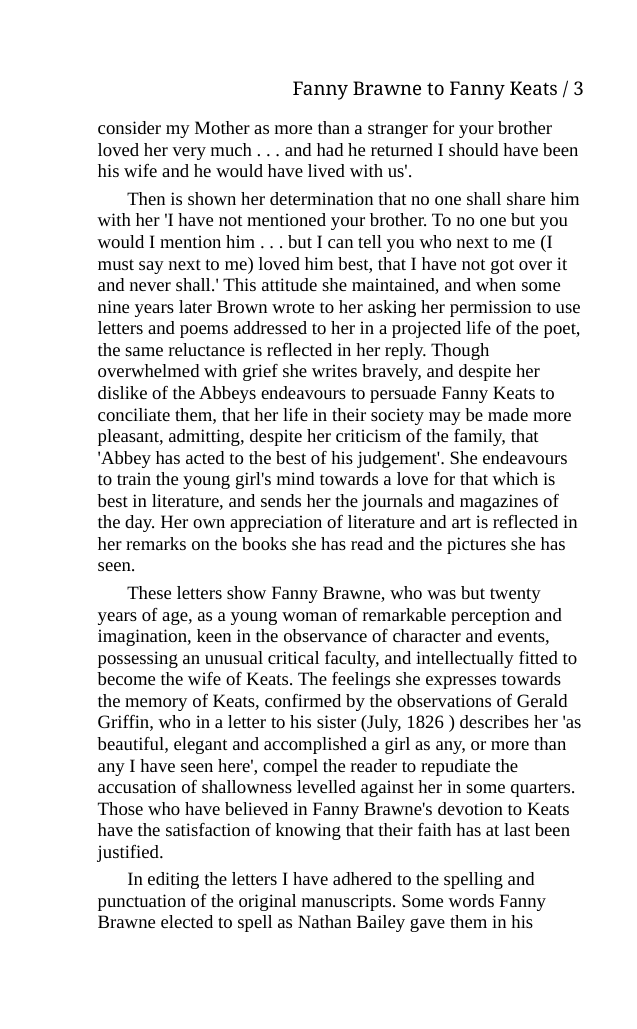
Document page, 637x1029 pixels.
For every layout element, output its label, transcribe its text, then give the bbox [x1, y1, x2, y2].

text consider my Mother as more than a stranger for your brother loved her very much . . . and had he returned I should have been his wife and he would have lived with us'. [97, 117, 583, 182]
text Then is shown her determination that no one shall share him with her 'I have not mentioned your brother. To no one but you would I mention him . . . but I can tell you who next to me (I must say next to me) loved him best, that I have not got over it and never shall.' This attitude she maintained, and when some nine years later Brown wrote to her asking her permission to use letters and poems addressed to her in a projected life of the poet, the same reluctance is reflected in her reply. Though overwhelmed with grief she writes bravely, and despite her dislike of the Abbeys endeavours to persuade Fanny Keats to conciliate them, that her life in their society may be made more pleasant, admitting, despite her criticism of the family, that 'Abbey has acted to the best of his judgement'. She endeavours to train the young girl's mind towards a love for that which is best in literature, and sends her the journals and magazines of the day. Her own appreciation of literature and art is reflected in her remarks on the books she has read and the pictures she has seen. [97, 188, 583, 576]
text These letters show Fanny Brawne, who was but twenty years of age, as a young woman of remarkable perception and imagination, keen in the observance of character and events, possessing an unusual critical faculty, and intellectually fitted to become the wife of Keats. The feelings she expresses towards the memory of Keats, confirmed by the observations of Gerald Griffin, who in a letter to his sister (July, 1826 ) describes her 'as beautiful, elegant and accomplished a girl as any, or more than any I have seen here', compel the reader to repudiate the accusation of shallowness levelled against her in some quarters. Those who have believed in Fanny Brawne's devotion to Keats have the satisfaction of knowing that their faith has at last been justified. [97, 582, 583, 862]
text In editing the letters I have adhered to the spelling and punctuation of the original manuscripts. Some words Fanny Brawne elected to spell as Nathan Bailey gave them in his [97, 868, 583, 933]
